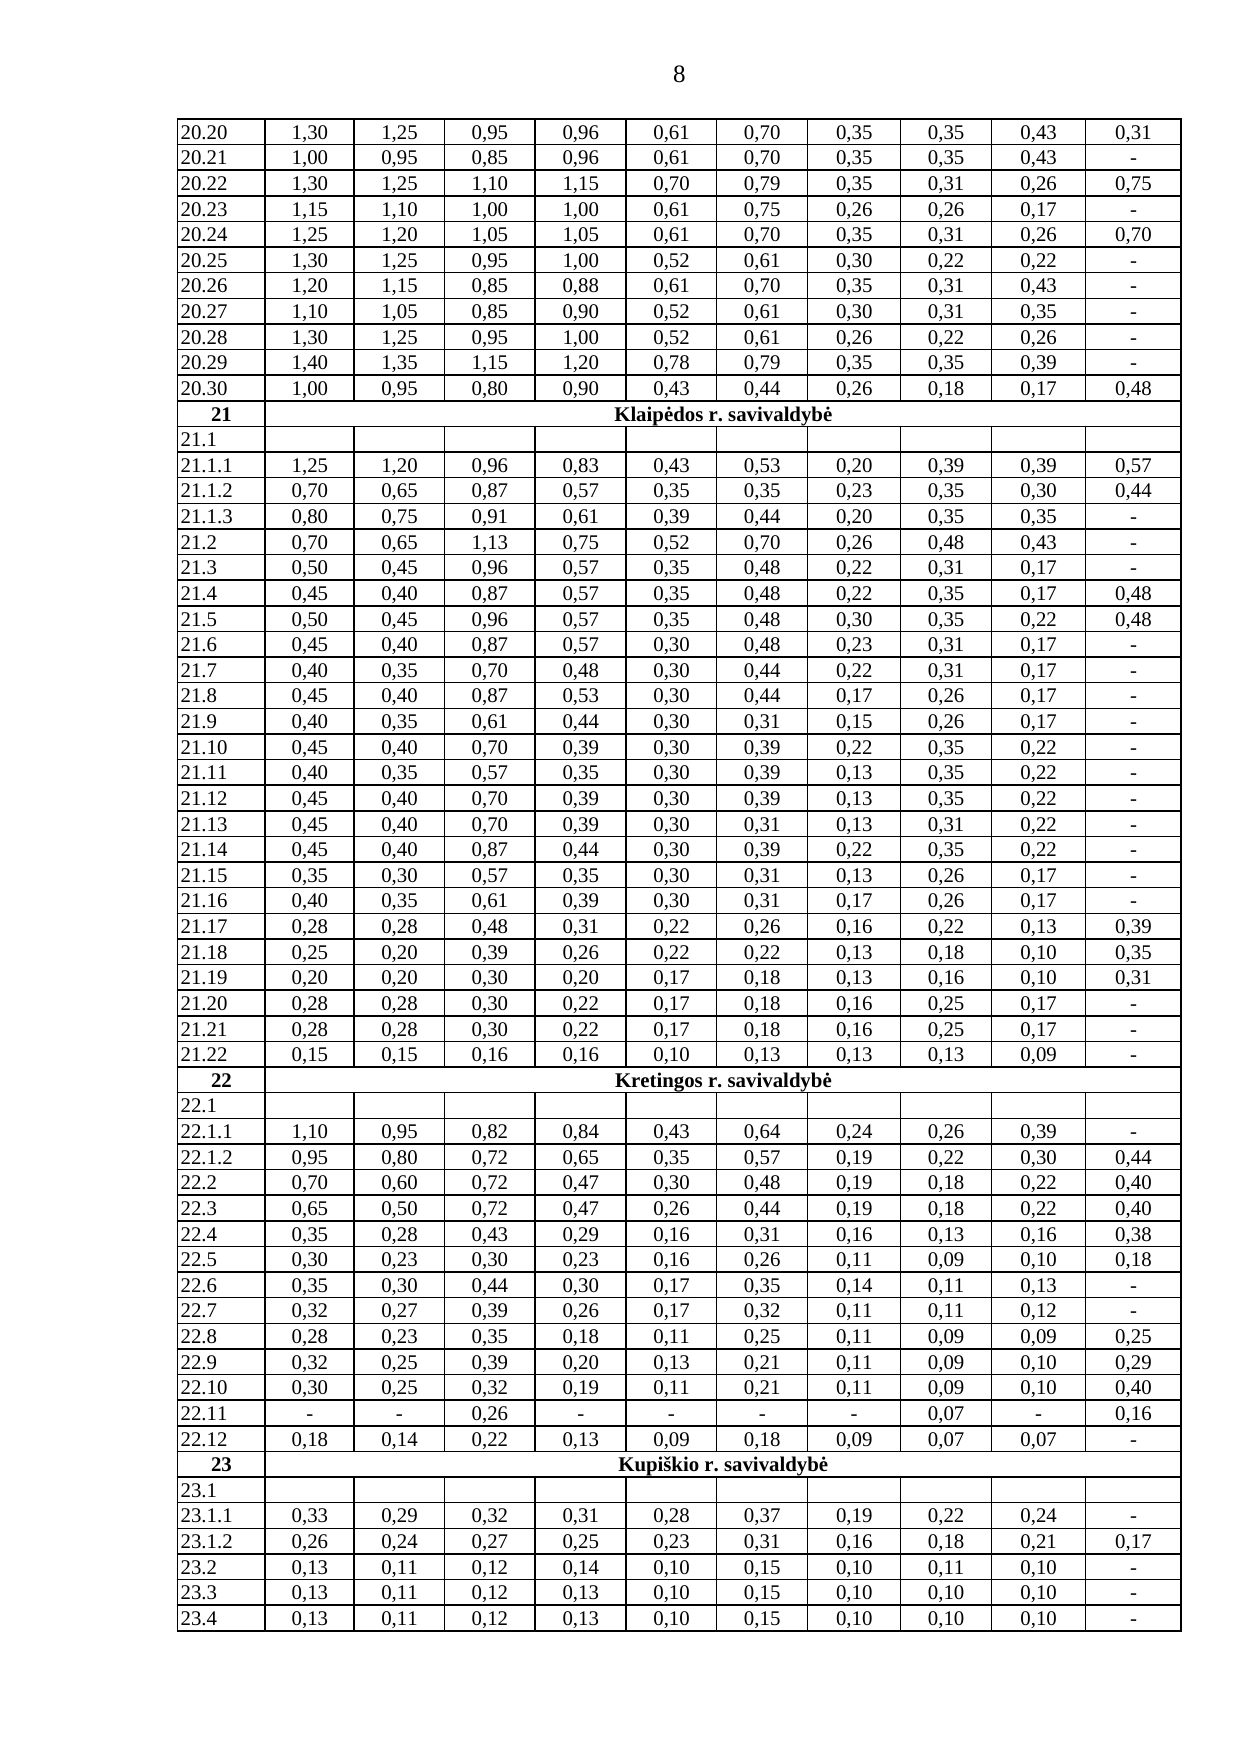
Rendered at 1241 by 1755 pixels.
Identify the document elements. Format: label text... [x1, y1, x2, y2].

table_cell 0,11 [808, 1298, 900, 1322]
table_cell 0,11 [627, 1375, 716, 1399]
table_cell 0,13 [266, 1555, 353, 1579]
table_cell 0,57 [536, 632, 625, 656]
table_cell 20.24 [178, 222, 264, 246]
table_cell 0,39 [536, 786, 625, 810]
table_cell 0,47 [536, 1170, 625, 1194]
table_cell 0,10 [992, 965, 1085, 989]
table_cell 0,39 [445, 940, 534, 964]
table_cell 0,17 [992, 555, 1085, 579]
table_cell - [1086, 145, 1180, 169]
table_cell 0,17 [808, 683, 900, 707]
table_cell 0,35 [808, 171, 900, 195]
table_cell 0,80 [266, 504, 353, 528]
table_cell 0,26 [901, 709, 991, 733]
table_cell 0,31 [901, 222, 991, 246]
table_cell 0,39 [901, 453, 991, 477]
table_cell - [1086, 1042, 1180, 1066]
table_cell 0,61 [717, 299, 807, 323]
table_cell 0,17 [627, 1298, 716, 1322]
table_cell 1,10 [355, 197, 444, 221]
table_cell 0,22 [992, 735, 1085, 759]
table_cell 1,00 [445, 197, 534, 221]
table_cell 0,18 [901, 376, 991, 400]
table_cell 1,10 [266, 299, 353, 323]
table_cell 0,30 [627, 658, 716, 682]
table_cell 0,16 [808, 914, 900, 938]
table_cell 0,52 [627, 325, 716, 349]
table_cell 0,33 [266, 1503, 353, 1527]
table_cell 0,35 [445, 1324, 534, 1348]
table_cell 0,37 [717, 1503, 807, 1527]
table_cell 0,30 [627, 760, 716, 784]
table_cell 21.3 [178, 555, 264, 579]
table_cell 0,64 [717, 1119, 807, 1143]
table_cell 0,53 [717, 453, 807, 477]
table_cell 0,22 [627, 914, 716, 938]
table_cell 0,57 [445, 863, 534, 887]
table_cell 0,45 [266, 632, 353, 656]
table_cell 21.1.3 [178, 504, 264, 528]
table_cell 0,57 [536, 581, 625, 605]
table_cell 0,48 [717, 632, 807, 656]
table_cell 0,39 [992, 453, 1085, 477]
table_cell 0,20 [808, 453, 900, 477]
table_cell 0,22 [992, 760, 1085, 784]
table_cell 0,22 [992, 1170, 1085, 1194]
table_cell 20.29 [178, 350, 264, 374]
table_cell 0,35 [808, 120, 900, 144]
table_cell 0,18 [717, 1427, 807, 1451]
table_cell 1,20 [355, 453, 444, 477]
table_cell 21.20 [178, 991, 264, 1015]
table_cell 22.12 [178, 1427, 264, 1451]
table_cell 0,12 [445, 1606, 534, 1630]
table_cell 22.8 [178, 1324, 264, 1348]
table_cell 0,16 [808, 991, 900, 1015]
table_cell 0,27 [445, 1529, 534, 1553]
table_cell 0,40 [266, 888, 353, 912]
table_cell 21.12 [178, 786, 264, 810]
table_cell 0,30 [445, 991, 534, 1015]
table_cell 0,19 [808, 1145, 900, 1169]
table_cell [627, 1093, 716, 1117]
table_cell 0,61 [717, 325, 807, 349]
table_cell 1,25 [355, 325, 444, 349]
table_cell 21.14 [178, 837, 264, 861]
table_cell 0,30 [808, 248, 900, 272]
table_cell 0,17 [992, 197, 1085, 221]
table_cell 21.1.2 [178, 478, 264, 502]
table_cell 0,15 [717, 1580, 807, 1604]
table_cell 0,17 [992, 376, 1085, 400]
table_cell [266, 1093, 353, 1117]
table_cell 0,10 [627, 1606, 716, 1630]
table_cell 0,72 [445, 1170, 534, 1194]
table_cell 0,19 [808, 1170, 900, 1194]
table_cell 0,90 [536, 376, 625, 400]
table_cell 0,70 [717, 222, 807, 246]
table_cell - [1086, 1427, 1180, 1451]
table_cell 0,10 [808, 1555, 900, 1579]
table_cell 0,87 [445, 837, 534, 861]
table_cell 0,10 [992, 1555, 1085, 1579]
table_cell 0,96 [536, 145, 625, 169]
table_cell 22.3 [178, 1196, 264, 1220]
table_cell 23.2 [178, 1555, 264, 1579]
table_cell 0,70 [445, 735, 534, 759]
table_cell 0,45 [355, 555, 444, 579]
table_cell 0,21 [717, 1350, 807, 1374]
table_cell 0,52 [627, 299, 716, 323]
table_cell 0,11 [355, 1606, 444, 1630]
table_cell - [1086, 1017, 1180, 1041]
table_cell 20.28 [178, 325, 264, 349]
table_cell 20.27 [178, 299, 264, 323]
table_cell 21.13 [178, 812, 264, 836]
table_cell 20.23 [178, 197, 264, 221]
table_cell 21.9 [178, 709, 264, 733]
table_cell 0,43 [992, 120, 1085, 144]
table_cell 0,09 [901, 1324, 991, 1348]
table_cell 0,30 [627, 632, 716, 656]
table_cell 0,95 [445, 248, 534, 272]
table_cell 0,39 [717, 760, 807, 784]
table_cell 1,15 [536, 171, 625, 195]
table_cell 0,70 [1086, 222, 1180, 246]
table_cell 0,70 [266, 478, 353, 502]
table_cell 0,35 [901, 504, 991, 528]
table_cell 0,19 [808, 1196, 900, 1220]
table_cell 0,22 [445, 1427, 534, 1451]
table_cell 0,20 [266, 965, 353, 989]
table_cell 0,47 [536, 1196, 625, 1220]
table_cell 23.1.2 [178, 1529, 264, 1553]
table_cell 0,43 [992, 273, 1085, 297]
table_cell 1,05 [536, 222, 625, 246]
table_cell - [1086, 683, 1180, 707]
table_cell 0,09 [992, 1324, 1085, 1348]
table_cell - [1086, 504, 1180, 528]
table_cell 0,35 [536, 760, 625, 784]
table_cell 0,18 [901, 1529, 991, 1553]
table_cell 0,40 [266, 760, 353, 784]
table_cell 0,25 [355, 1375, 444, 1399]
table_cell 0,31 [901, 812, 991, 836]
table_cell 0,15 [355, 1042, 444, 1066]
table_cell 20.22 [178, 171, 264, 195]
table_cell 0,70 [717, 530, 807, 554]
table_cell 0,40 [355, 581, 444, 605]
table_cell [355, 427, 444, 451]
table_cell 0,12 [992, 1298, 1085, 1322]
table_cell 0,35 [266, 1273, 353, 1297]
table_cell [445, 1093, 534, 1117]
table_cell 0,39 [536, 812, 625, 836]
table_cell 21.5 [178, 607, 264, 631]
table_cell 0,10 [992, 1580, 1085, 1604]
table_cell 0,30 [355, 1273, 444, 1297]
table_cell 0,35 [901, 120, 991, 144]
table_cell 0,61 [627, 197, 716, 221]
table_cell 0,13 [808, 863, 900, 887]
table_cell [1086, 1093, 1180, 1117]
table_cell 21 [178, 402, 264, 426]
table_cell 0,16 [808, 1017, 900, 1041]
table_cell 0,35 [992, 299, 1085, 323]
table_cell 0,20 [808, 504, 900, 528]
table_cell 0,15 [717, 1606, 807, 1630]
table_cell 0,11 [808, 1324, 900, 1348]
table_cell 0,70 [445, 812, 534, 836]
table_cell [627, 427, 716, 451]
table_cell 0,22 [992, 1196, 1085, 1220]
table_cell 0,28 [627, 1503, 716, 1527]
table_cell 0,26 [992, 325, 1085, 349]
table_cell 0,10 [901, 1606, 991, 1630]
table_cell 0,27 [355, 1298, 444, 1322]
table_cell 0,39 [445, 1298, 534, 1322]
table_cell 0,22 [901, 1503, 991, 1527]
table_cell 0,44 [1086, 1145, 1180, 1169]
table_cell 0,22 [808, 581, 900, 605]
table_cell 0,30 [627, 888, 716, 912]
table_cell 0,10 [992, 1606, 1085, 1630]
table_cell 0,07 [901, 1401, 991, 1425]
table_cell 0,26 [536, 1298, 625, 1322]
table_cell 1,10 [266, 1119, 353, 1143]
table_cell 1,00 [266, 376, 353, 400]
table_cell 0,10 [808, 1606, 900, 1630]
table_cell - [1086, 837, 1180, 861]
table_cell 0,30 [992, 1145, 1085, 1169]
table_cell 0,13 [808, 940, 900, 964]
table_cell 0,44 [717, 504, 807, 528]
table_cell 0,07 [992, 1427, 1085, 1451]
table_cell 0,45 [266, 581, 353, 605]
table_cell 0,79 [717, 171, 807, 195]
table_cell 1,00 [536, 325, 625, 349]
table_cell 21.1.1 [178, 453, 264, 477]
table_cell 0,45 [266, 812, 353, 836]
table_cell 22.5 [178, 1247, 264, 1271]
table_cell 0,35 [627, 581, 716, 605]
table_cell 0,13 [808, 786, 900, 810]
table_cell 0,18 [901, 1170, 991, 1194]
table_cell 0,17 [992, 683, 1085, 707]
table_cell 0,35 [808, 350, 900, 374]
table_cell 0,35 [355, 709, 444, 733]
table_cell 0,31 [901, 632, 991, 656]
table_cell 0,32 [445, 1503, 534, 1527]
table_cell 0,88 [536, 273, 625, 297]
table_cell 0,30 [627, 786, 716, 810]
table_cell [901, 1093, 991, 1117]
table_cell [808, 427, 900, 451]
table_cell 22 [178, 1068, 264, 1092]
table_cell 0,26 [808, 530, 900, 554]
table_cell 22.2 [178, 1170, 264, 1194]
table_cell 0,26 [808, 376, 900, 400]
table_cell - [355, 1401, 444, 1425]
table_cell 0,35 [1086, 940, 1180, 964]
table_cell 0,95 [355, 145, 444, 169]
table_cell 0,79 [717, 350, 807, 374]
table_cell 0,24 [808, 1119, 900, 1143]
table_cell 20.26 [178, 273, 264, 297]
table_cell 0,31 [901, 299, 991, 323]
table_cell 0,91 [445, 504, 534, 528]
table_cell 21.16 [178, 888, 264, 912]
table_cell 0,17 [992, 658, 1085, 682]
table_cell 0,84 [536, 1119, 625, 1143]
table_cell 20.21 [178, 145, 264, 169]
table_cell 0,07 [901, 1427, 991, 1451]
table_cell 1,25 [266, 453, 353, 477]
table_cell 0,80 [355, 1145, 444, 1169]
table_cell 0,61 [627, 222, 716, 246]
table_cell 1,30 [266, 248, 353, 272]
table_cell 0,11 [627, 1324, 716, 1348]
table_cell 0,30 [808, 299, 900, 323]
table_cell 0,39 [992, 350, 1085, 374]
table_cell 0,17 [808, 888, 900, 912]
table_cell 0,80 [445, 376, 534, 400]
table_cell 1,30 [266, 171, 353, 195]
table_cell - [1086, 1606, 1180, 1630]
table_cell 20.25 [178, 248, 264, 272]
table_cell 0,26 [445, 1401, 534, 1425]
table_cell 0,31 [1086, 120, 1180, 144]
table_cell 0,57 [445, 760, 534, 784]
table_cell 0,26 [901, 863, 991, 887]
table_cell 0,28 [266, 1324, 353, 1348]
table_cell 0,45 [266, 683, 353, 707]
table_cell 0,57 [1086, 453, 1180, 477]
table_cell 0,30 [992, 478, 1085, 502]
table_cell 0,31 [901, 658, 991, 682]
table_cell 0,26 [536, 940, 625, 964]
table_cell 0,87 [445, 478, 534, 502]
table_cell 22.6 [178, 1273, 264, 1297]
table_cell 0,28 [355, 914, 444, 938]
table_cell 0,35 [355, 888, 444, 912]
table_cell - [1086, 786, 1180, 810]
table_cell - [1086, 658, 1180, 682]
table_cell 0,50 [266, 555, 353, 579]
table_cell 0,40 [355, 735, 444, 759]
table_cell 0,26 [992, 222, 1085, 246]
table_cell 0,10 [901, 1580, 991, 1604]
table_cell 0,48 [901, 530, 991, 554]
table_cell 0,28 [266, 914, 353, 938]
table_cell 0,31 [717, 1529, 807, 1553]
table_cell 0,57 [536, 555, 625, 579]
table_cell 0,13 [808, 1042, 900, 1066]
table_cell 0,11 [355, 1555, 444, 1579]
table_cell 0,22 [536, 1017, 625, 1041]
table_cell [627, 1478, 716, 1502]
table_cell [355, 1093, 444, 1117]
table_cell 0,44 [536, 837, 625, 861]
table_cell 0,44 [717, 658, 807, 682]
table_cell 21.11 [178, 760, 264, 784]
table_cell - [1086, 1503, 1180, 1527]
table_cell 0,39 [536, 735, 625, 759]
table_cell [808, 1478, 900, 1502]
table_cell 1,25 [355, 120, 444, 144]
table_cell 0,26 [717, 1247, 807, 1271]
table_cell 0,95 [355, 376, 444, 400]
table_cell 0,70 [627, 171, 716, 195]
table_cell 0,15 [717, 1555, 807, 1579]
table_cell - [1086, 1555, 1180, 1579]
table_cell 0,18 [717, 965, 807, 989]
table_cell 0,61 [445, 709, 534, 733]
table_cell 0,32 [445, 1375, 534, 1399]
table_cell 0,25 [1086, 1324, 1180, 1348]
table_cell 0,20 [355, 965, 444, 989]
table_cell 0,13 [266, 1606, 353, 1630]
table_cell 0,95 [266, 1145, 353, 1169]
table_cell - [536, 1401, 625, 1425]
table_cell 0,85 [445, 273, 534, 297]
table_cell - [1086, 1273, 1180, 1297]
table_cell 0,48 [1086, 607, 1180, 631]
table_cell 0,61 [627, 120, 716, 144]
table_cell 0,26 [717, 914, 807, 938]
table_cell 0,30 [627, 683, 716, 707]
table_cell 0,13 [808, 812, 900, 836]
table_cell 0,39 [536, 888, 625, 912]
table_cell 0,09 [901, 1375, 991, 1399]
table_cell 0,35 [992, 504, 1085, 528]
table_cell Kupiškio r. savivaldybė [266, 1452, 1180, 1476]
table_cell 0,70 [445, 786, 534, 810]
table_cell 0,35 [266, 863, 353, 887]
table_cell 0,17 [1086, 1529, 1180, 1553]
table_cell 0,12 [445, 1580, 534, 1604]
table_cell 0,23 [808, 478, 900, 502]
table_cell 0,31 [901, 555, 991, 579]
table_cell 1,15 [445, 350, 534, 374]
table_cell 21.1 [178, 427, 264, 451]
table_cell 0,52 [627, 248, 716, 272]
table_cell 0,39 [717, 837, 807, 861]
table_cell 0,13 [901, 1222, 991, 1246]
table_cell 0,48 [717, 607, 807, 631]
table_cell 0,10 [627, 1580, 716, 1604]
table_cell 0,35 [901, 760, 991, 784]
table_cell [992, 427, 1085, 451]
table_cell 23.1 [178, 1478, 264, 1502]
table_cell 20.30 [178, 376, 264, 400]
table_cell - [992, 1401, 1085, 1425]
table_cell - [1086, 530, 1180, 554]
table_cell - [1086, 863, 1180, 887]
table_cell 0,75 [536, 530, 625, 554]
table_cell - [1086, 299, 1180, 323]
table_cell 0,18 [717, 1017, 807, 1041]
table_cell - [1086, 248, 1180, 272]
table_cell 0,22 [901, 914, 991, 938]
table_cell 0,40 [1086, 1170, 1180, 1194]
table_cell 0,82 [445, 1119, 534, 1143]
table_cell 0,96 [445, 607, 534, 631]
table_cell 0,65 [355, 478, 444, 502]
table_cell 0,32 [717, 1298, 807, 1322]
table_cell 0,30 [627, 863, 716, 887]
table_cell 0,16 [445, 1042, 534, 1066]
table_cell [1086, 427, 1180, 451]
table_cell 0,10 [992, 1247, 1085, 1271]
table_cell 23.4 [178, 1606, 264, 1630]
table_cell 0,11 [808, 1350, 900, 1374]
table_cell 0,22 [808, 837, 900, 861]
table_cell - [1086, 1298, 1180, 1322]
table_cell 0,31 [536, 914, 625, 938]
table_cell [808, 1093, 900, 1117]
table_cell 0,50 [266, 607, 353, 631]
table_cell 0,13 [536, 1606, 625, 1630]
table_cell 0,13 [901, 1042, 991, 1066]
table_cell 0,26 [901, 888, 991, 912]
table_cell - [1086, 555, 1180, 579]
table_cell 0,43 [627, 376, 716, 400]
table_cell 0,15 [808, 709, 900, 733]
table_cell 0,10 [627, 1042, 716, 1066]
table_cell 0,70 [717, 145, 807, 169]
table_cell 0,13 [627, 1350, 716, 1374]
table_cell - [1086, 350, 1180, 374]
table_cell 0,70 [717, 120, 807, 144]
table_cell 0,35 [901, 837, 991, 861]
table_cell 0,22 [808, 555, 900, 579]
table_cell 1,05 [355, 299, 444, 323]
table_cell 0,30 [627, 812, 716, 836]
table_cell 0,35 [266, 1222, 353, 1246]
table_cell 0,61 [445, 888, 534, 912]
table_cell 0,10 [992, 940, 1085, 964]
table_cell [717, 427, 807, 451]
table_cell - [808, 1401, 900, 1425]
table_cell 0,14 [808, 1273, 900, 1297]
table_cell 0,65 [266, 1196, 353, 1220]
table_cell 0,26 [901, 1119, 991, 1143]
table_cell 0,09 [808, 1427, 900, 1451]
table_cell 20.20 [178, 120, 264, 144]
table_cell 0,48 [536, 658, 625, 682]
table_cell 0,09 [627, 1427, 716, 1451]
table_cell 0,20 [355, 940, 444, 964]
table_cell 21.7 [178, 658, 264, 682]
table_cell 0,30 [627, 837, 716, 861]
table_cell 0,45 [266, 786, 353, 810]
table_cell 0,25 [536, 1529, 625, 1553]
table_cell [355, 1478, 444, 1502]
table_cell 23 [178, 1452, 264, 1476]
table_cell 0,16 [901, 965, 991, 989]
table_cell 0,22 [992, 786, 1085, 810]
table_cell 0,11 [901, 1298, 991, 1322]
table_cell 0,48 [717, 581, 807, 605]
table_cell 0,20 [536, 1350, 625, 1374]
table_cell 0,17 [992, 991, 1085, 1015]
table_cell 0,87 [445, 581, 534, 605]
table_cell [717, 1478, 807, 1502]
table_cell - [1086, 273, 1180, 297]
table_cell 0,23 [355, 1324, 444, 1348]
table_cell 0,13 [266, 1580, 353, 1604]
table_cell 0,22 [808, 658, 900, 682]
table_cell 1,20 [266, 273, 353, 297]
table_cell 0,35 [808, 145, 900, 169]
table_cell 0,23 [808, 632, 900, 656]
table_cell 0,09 [901, 1247, 991, 1271]
table_cell 0,44 [1086, 478, 1180, 502]
table_cell 0,22 [901, 325, 991, 349]
table_cell 0,32 [266, 1350, 353, 1374]
table_cell [536, 427, 625, 451]
table_cell 0,22 [992, 837, 1085, 861]
table_cell 21.10 [178, 735, 264, 759]
table_cell 0,26 [808, 325, 900, 349]
table_cell - [266, 1401, 353, 1425]
table_cell 0,78 [627, 350, 716, 374]
table_cell 0,83 [536, 453, 625, 477]
table_cell [266, 1478, 353, 1502]
table_cell 0,45 [266, 837, 353, 861]
table_cell 0,96 [445, 453, 534, 477]
table_cell 0,45 [266, 735, 353, 759]
table_cell 0,35 [901, 607, 991, 631]
table_cell - [627, 1401, 716, 1425]
table_cell 0,95 [445, 325, 534, 349]
table_cell 0,28 [355, 1222, 444, 1246]
table_cell 0,40 [266, 658, 353, 682]
table_cell 0,15 [266, 1042, 353, 1066]
table_cell 1,10 [445, 171, 534, 195]
table_cell 23.1.1 [178, 1503, 264, 1527]
table_cell 0,24 [355, 1529, 444, 1553]
table_cell 0,17 [627, 1017, 716, 1041]
table_cell 22.4 [178, 1222, 264, 1246]
table_cell 0,35 [901, 478, 991, 502]
table_cell 0,18 [1086, 1247, 1180, 1271]
table_cell 0,40 [355, 632, 444, 656]
table_cell 1,40 [266, 350, 353, 374]
table_cell [445, 427, 534, 451]
table_cell [992, 1478, 1085, 1502]
table_cell 0,32 [266, 1298, 353, 1322]
table_cell 0,87 [445, 632, 534, 656]
table_cell 0,26 [808, 197, 900, 221]
table_cell - [1086, 991, 1180, 1015]
table_cell 0,95 [355, 1119, 444, 1143]
table_cell 0,18 [717, 991, 807, 1015]
table_cell 21.18 [178, 940, 264, 964]
table_cell 0,13 [808, 965, 900, 989]
table_cell 21.19 [178, 965, 264, 989]
table_cell 0,22 [717, 940, 807, 964]
table_cell 0,35 [901, 145, 991, 169]
table_cell 22.10 [178, 1375, 264, 1399]
table_cell 0,30 [536, 1273, 625, 1297]
table_cell 1,25 [266, 222, 353, 246]
table_cell 0,17 [992, 888, 1085, 912]
table_cell 0,31 [717, 812, 807, 836]
table_cell 0,13 [717, 1042, 807, 1066]
table_cell 0,25 [355, 1350, 444, 1374]
table_cell 0,22 [992, 607, 1085, 631]
table_cell 0,19 [808, 1503, 900, 1527]
table_cell 0,16 [536, 1042, 625, 1066]
table_cell 0,30 [445, 1247, 534, 1271]
table_cell 0,22 [992, 248, 1085, 272]
table_cell 0,95 [445, 120, 534, 144]
table_cell 0,28 [355, 1017, 444, 1041]
table_cell 0,30 [266, 1375, 353, 1399]
table_cell 21.4 [178, 581, 264, 605]
table_cell 0,10 [808, 1580, 900, 1604]
table_cell 0,16 [1086, 1401, 1180, 1425]
table_cell [901, 1478, 991, 1502]
table_cell [266, 427, 353, 451]
table_cell 0,44 [536, 709, 625, 733]
table_cell 0,35 [627, 607, 716, 631]
table_cell 0,31 [717, 1222, 807, 1246]
table_cell 0,21 [992, 1529, 1085, 1553]
table_cell - [1086, 812, 1180, 836]
table_cell 22.1 [178, 1093, 264, 1117]
table_cell 0,44 [717, 1196, 807, 1220]
table_cell 0,40 [355, 812, 444, 836]
table_cell 0,75 [355, 504, 444, 528]
table_cell 0,96 [536, 120, 625, 144]
table_cell 0,39 [717, 735, 807, 759]
table_cell 0,35 [627, 1145, 716, 1169]
table_cell 0,20 [536, 965, 625, 989]
table_cell 0,35 [355, 760, 444, 784]
table_cell 0,26 [266, 1529, 353, 1553]
table_cell 0,61 [627, 145, 716, 169]
table_cell 0,35 [901, 350, 991, 374]
table_cell 0,85 [445, 299, 534, 323]
table_cell 0,11 [901, 1555, 991, 1579]
table_cell 0,11 [901, 1273, 991, 1297]
table_cell Kretingos r. savivaldybė [266, 1068, 1180, 1092]
table_cell - [1086, 709, 1180, 733]
table_cell 0,16 [992, 1222, 1085, 1246]
table_cell 0,39 [627, 504, 716, 528]
table_cell 0,31 [1086, 965, 1180, 989]
table_cell 0,50 [355, 1196, 444, 1220]
table_cell 0,12 [445, 1555, 534, 1579]
table_cell - [1086, 1580, 1180, 1604]
table_cell - [1086, 632, 1180, 656]
table_cell 0,29 [1086, 1350, 1180, 1374]
table_cell 0,29 [536, 1222, 625, 1246]
table_cell 0,43 [627, 1119, 716, 1143]
table_cell 0,75 [717, 197, 807, 221]
table_cell 0,22 [901, 248, 991, 272]
table_cell 0,40 [266, 709, 353, 733]
table_cell 0,31 [901, 171, 991, 195]
table_cell 0,11 [808, 1375, 900, 1399]
table_cell 0,21 [717, 1375, 807, 1399]
table_cell 0,17 [992, 632, 1085, 656]
table_cell 0,43 [992, 145, 1085, 169]
table_cell 0,40 [355, 683, 444, 707]
table_cell 0,35 [717, 478, 807, 502]
table_cell 0,35 [355, 658, 444, 682]
table_cell 0,30 [808, 607, 900, 631]
table_cell 0,16 [627, 1247, 716, 1271]
table_cell 0,57 [536, 607, 625, 631]
table_cell 0,65 [355, 530, 444, 554]
table_cell 0,35 [627, 478, 716, 502]
table_cell 0,28 [355, 991, 444, 1015]
table_cell 0,48 [1086, 376, 1180, 400]
table_cell - [717, 1401, 807, 1425]
table_cell - [1086, 1119, 1180, 1143]
table_cell 0,30 [627, 735, 716, 759]
table_cell 23.3 [178, 1580, 264, 1604]
table_cell Klaipėdos r. savivaldybė [266, 402, 1180, 426]
table_cell 0,39 [992, 1119, 1085, 1143]
table_cell 1,30 [266, 120, 353, 144]
table_cell 0,09 [992, 1042, 1085, 1066]
table_cell 0,48 [717, 555, 807, 579]
table_cell 0,96 [445, 555, 534, 579]
table_cell 1,00 [536, 248, 625, 272]
table_cell 0,28 [266, 991, 353, 1015]
table_cell 0,48 [1086, 581, 1180, 605]
table_cell [1086, 1478, 1180, 1502]
table_cell 21.17 [178, 914, 264, 938]
table_cell 0,17 [992, 709, 1085, 733]
table_cell 0,61 [536, 504, 625, 528]
table_cell 22.9 [178, 1350, 264, 1374]
table_cell 0,72 [445, 1145, 534, 1169]
table_cell 21.21 [178, 1017, 264, 1041]
table_cell 0,75 [1086, 171, 1180, 195]
table_cell 0,57 [717, 1145, 807, 1169]
table_cell 0,87 [445, 683, 534, 707]
table_cell 0,31 [717, 709, 807, 733]
table_cell 0,70 [717, 273, 807, 297]
table_cell 0,57 [536, 478, 625, 502]
table_cell 0,17 [627, 991, 716, 1015]
table_cell 0,30 [445, 965, 534, 989]
table_cell 0,13 [992, 914, 1085, 938]
table_cell 0,17 [992, 581, 1085, 605]
table_cell 0,16 [627, 1222, 716, 1246]
table_cell 0,17 [627, 1273, 716, 1297]
table_cell 0,35 [901, 735, 991, 759]
table_cell 0,11 [808, 1247, 900, 1271]
table_cell 0,14 [536, 1555, 625, 1579]
table_cell 0,22 [992, 812, 1085, 836]
table_cell 0,24 [992, 1503, 1085, 1527]
table_cell 0,48 [717, 1170, 807, 1194]
table_cell 0,16 [808, 1222, 900, 1246]
table_cell 0,61 [627, 273, 716, 297]
table_cell 0,53 [536, 683, 625, 707]
table_cell 0,40 [1086, 1196, 1180, 1220]
table_cell 22.11 [178, 1401, 264, 1425]
table_cell 0,22 [901, 1145, 991, 1169]
table_cell 0,31 [901, 273, 991, 297]
table_cell 0,26 [627, 1196, 716, 1220]
table_cell 0,43 [992, 530, 1085, 554]
table_cell 0,26 [992, 171, 1085, 195]
table_cell 0,35 [536, 863, 625, 887]
table_cell 0,14 [355, 1427, 444, 1451]
table_cell 0,26 [901, 197, 991, 221]
table_cell 0,35 [627, 555, 716, 579]
table_cell 0,31 [717, 863, 807, 887]
table_cell 1,20 [536, 350, 625, 374]
table_cell 0,38 [1086, 1222, 1180, 1246]
table_cell 0,70 [445, 658, 534, 682]
table_cell 0,22 [536, 991, 625, 1015]
table_cell 0,30 [445, 1017, 534, 1041]
table_cell 1,25 [355, 248, 444, 272]
table_cell 0,35 [808, 273, 900, 297]
table_cell 0,13 [536, 1580, 625, 1604]
table_cell 0,22 [627, 940, 716, 964]
table_cell 0,43 [627, 453, 716, 477]
table_cell 0,25 [266, 940, 353, 964]
table_cell 0,30 [266, 1247, 353, 1271]
table_cell 1,20 [355, 222, 444, 246]
table_cell 1,15 [266, 197, 353, 221]
table_cell 0,13 [536, 1427, 625, 1451]
table_cell 0,10 [992, 1375, 1085, 1399]
table_cell 0,39 [1086, 914, 1180, 938]
table_cell 0,25 [901, 991, 991, 1015]
table_cell 0,40 [355, 837, 444, 861]
table_cell 0,31 [717, 888, 807, 912]
table_cell 0,13 [808, 760, 900, 784]
table_cell 0,85 [445, 145, 534, 169]
table_cell 1,30 [266, 325, 353, 349]
table_cell 0,43 [445, 1222, 534, 1246]
table_cell 0,35 [717, 1273, 807, 1297]
table_cell 0,17 [992, 863, 1085, 887]
table_cell 0,70 [266, 1170, 353, 1194]
table_cell 22.1.1 [178, 1119, 264, 1143]
table_cell - [1086, 888, 1180, 912]
table_cell 1,00 [266, 145, 353, 169]
table_cell 0,10 [627, 1555, 716, 1579]
table_cell 0,22 [808, 735, 900, 759]
table_cell 21.8 [178, 683, 264, 707]
table_cell 1,15 [355, 273, 444, 297]
table_cell [536, 1478, 625, 1502]
table_cell 0,40 [1086, 1375, 1180, 1399]
table_cell 0,35 [901, 581, 991, 605]
table_cell 0,23 [627, 1529, 716, 1553]
table_cell 0,28 [266, 1017, 353, 1041]
table_cell - [1086, 760, 1180, 784]
table_cell 0,25 [901, 1017, 991, 1041]
table_cell 1,00 [536, 197, 625, 221]
table_cell [992, 1093, 1085, 1117]
table_cell 0,30 [627, 709, 716, 733]
table_cell - [1086, 197, 1180, 221]
table_cell 0,17 [627, 965, 716, 989]
table_cell 21.2 [178, 530, 264, 554]
table_cell 0,40 [355, 786, 444, 810]
table_cell 0,44 [717, 683, 807, 707]
table_cell 0,18 [266, 1427, 353, 1451]
table_cell 0,18 [901, 940, 991, 964]
table_cell 0,23 [536, 1247, 625, 1271]
table_cell [717, 1093, 807, 1117]
table_cell 0,70 [266, 530, 353, 554]
table_cell 0,90 [536, 299, 625, 323]
table_cell 0,09 [901, 1350, 991, 1374]
table_cell 21.15 [178, 863, 264, 887]
table_cell 0,18 [901, 1196, 991, 1220]
table_cell 0,65 [536, 1145, 625, 1169]
table_cell 0,39 [445, 1350, 534, 1374]
table_cell 0,25 [717, 1324, 807, 1348]
table_cell 0,44 [445, 1273, 534, 1297]
table_cell 0,17 [992, 1017, 1085, 1041]
table_cell 1,05 [445, 222, 534, 246]
table_cell [901, 427, 991, 451]
table_cell 0,39 [717, 786, 807, 810]
table_cell [536, 1093, 625, 1117]
table_cell 0,48 [445, 914, 534, 938]
table_cell 0,18 [536, 1324, 625, 1348]
table_cell 0,19 [536, 1375, 625, 1399]
table_cell 0,44 [717, 376, 807, 400]
table_cell 0,52 [627, 530, 716, 554]
table_cell 0,11 [355, 1580, 444, 1604]
table_cell 0,26 [901, 683, 991, 707]
table_cell 0,61 [717, 248, 807, 272]
table_cell [445, 1478, 534, 1502]
table_cell 1,25 [355, 171, 444, 195]
table_cell 0,13 [992, 1273, 1085, 1297]
table_cell 0,23 [355, 1247, 444, 1271]
table_cell 0,29 [355, 1503, 444, 1527]
table_cell 0,10 [992, 1350, 1085, 1374]
table_cell 0,72 [445, 1196, 534, 1220]
table_cell 0,35 [901, 786, 991, 810]
table_cell 22.7 [178, 1298, 264, 1322]
table_cell 1,35 [355, 350, 444, 374]
table_cell - [1086, 325, 1180, 349]
table_cell 0,30 [627, 1170, 716, 1194]
table_cell 22.1.2 [178, 1145, 264, 1169]
table_cell 21.22 [178, 1042, 264, 1066]
table_cell 0,30 [355, 863, 444, 887]
table_cell 0,35 [808, 222, 900, 246]
table_cell 0,45 [355, 607, 444, 631]
table_cell 1,13 [445, 530, 534, 554]
table_cell 21.6 [178, 632, 264, 656]
table_cell 0,16 [808, 1529, 900, 1553]
table_cell 0,60 [355, 1170, 444, 1194]
table_cell 0,31 [536, 1503, 625, 1527]
table_cell - [1086, 735, 1180, 759]
